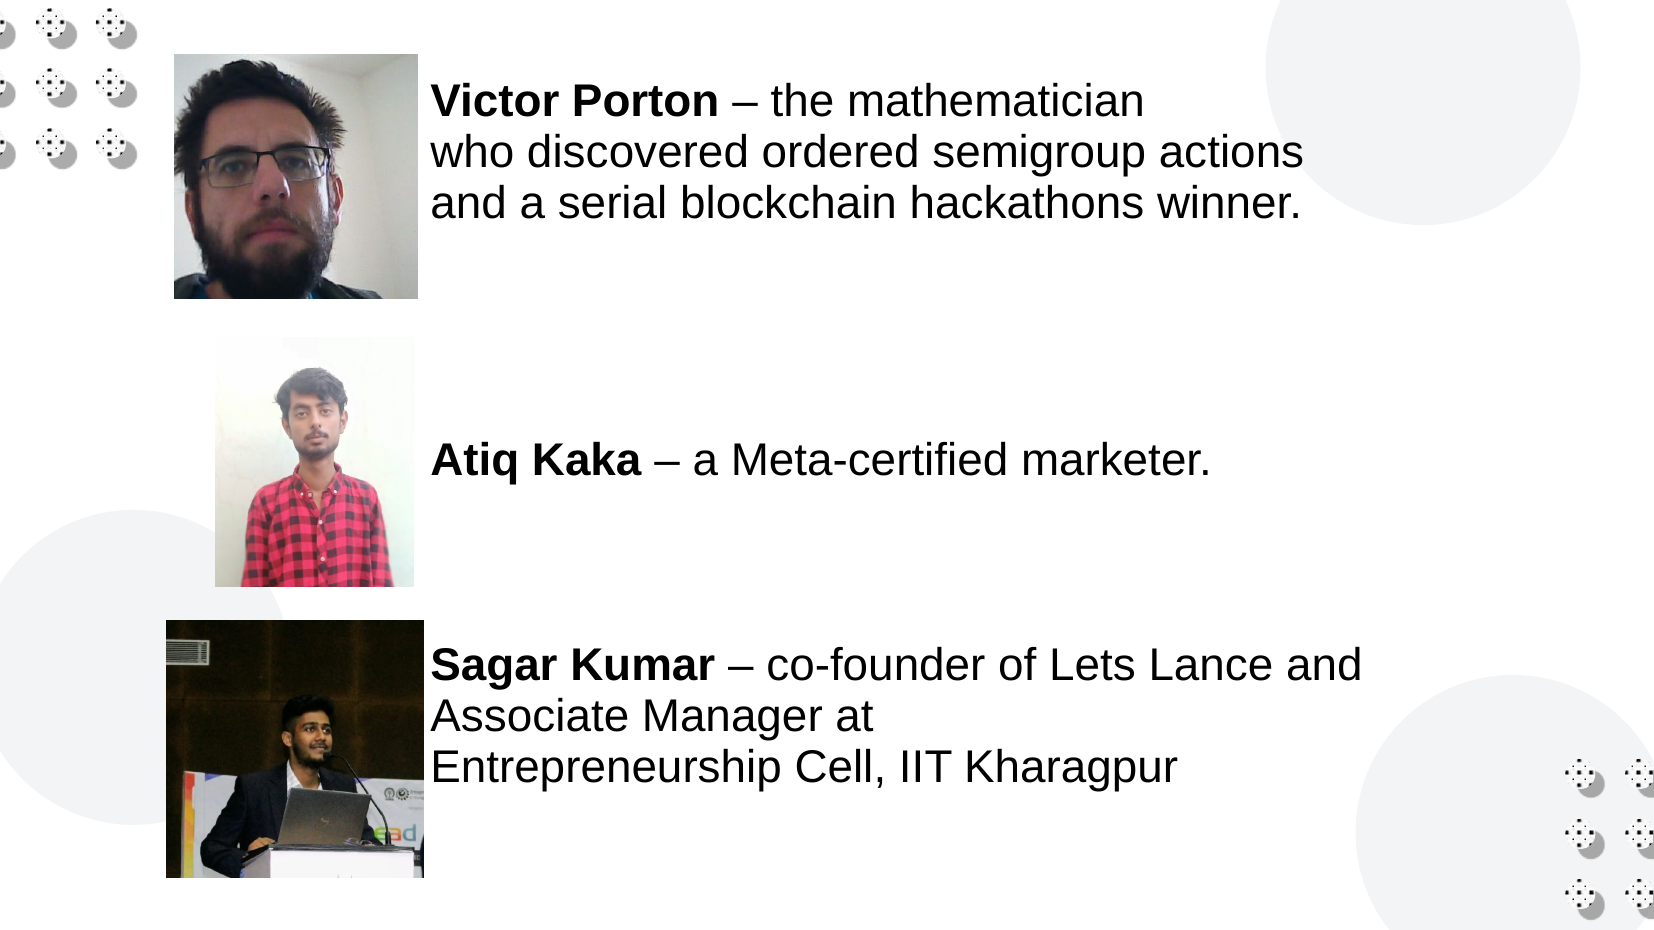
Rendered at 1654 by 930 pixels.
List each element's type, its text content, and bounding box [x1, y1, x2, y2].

picture [166, 620, 424, 878]
picture [1565, 758, 1596, 789]
picture [35, 8, 66, 39]
picture [1625, 878, 1654, 909]
picture [0, 71, 7, 96]
picture [95, 8, 126, 39]
picture [1565, 818, 1596, 849]
picture [36, 128, 67, 159]
text_box Victor Porton – the mathematician who discovered ordered semigroup actions and a serial blockchain hackathons winner. Atiq Kaka – a Meta-certified marketer. Sagar Kumar – co-founder of Lets Lance and Associate Manager at Entrepreneurship Cell, IIT Kharagpur [415, 107, 1540, 761]
picture [35, 68, 67, 99]
picture [174, 54, 418, 299]
picture [0, 131, 7, 156]
picture [215, 337, 414, 587]
picture [95, 68, 126, 99]
picture [1625, 758, 1654, 789]
picture [0, 11, 7, 36]
picture [95, 128, 127, 159]
picture [1625, 818, 1654, 849]
picture [1565, 878, 1596, 910]
